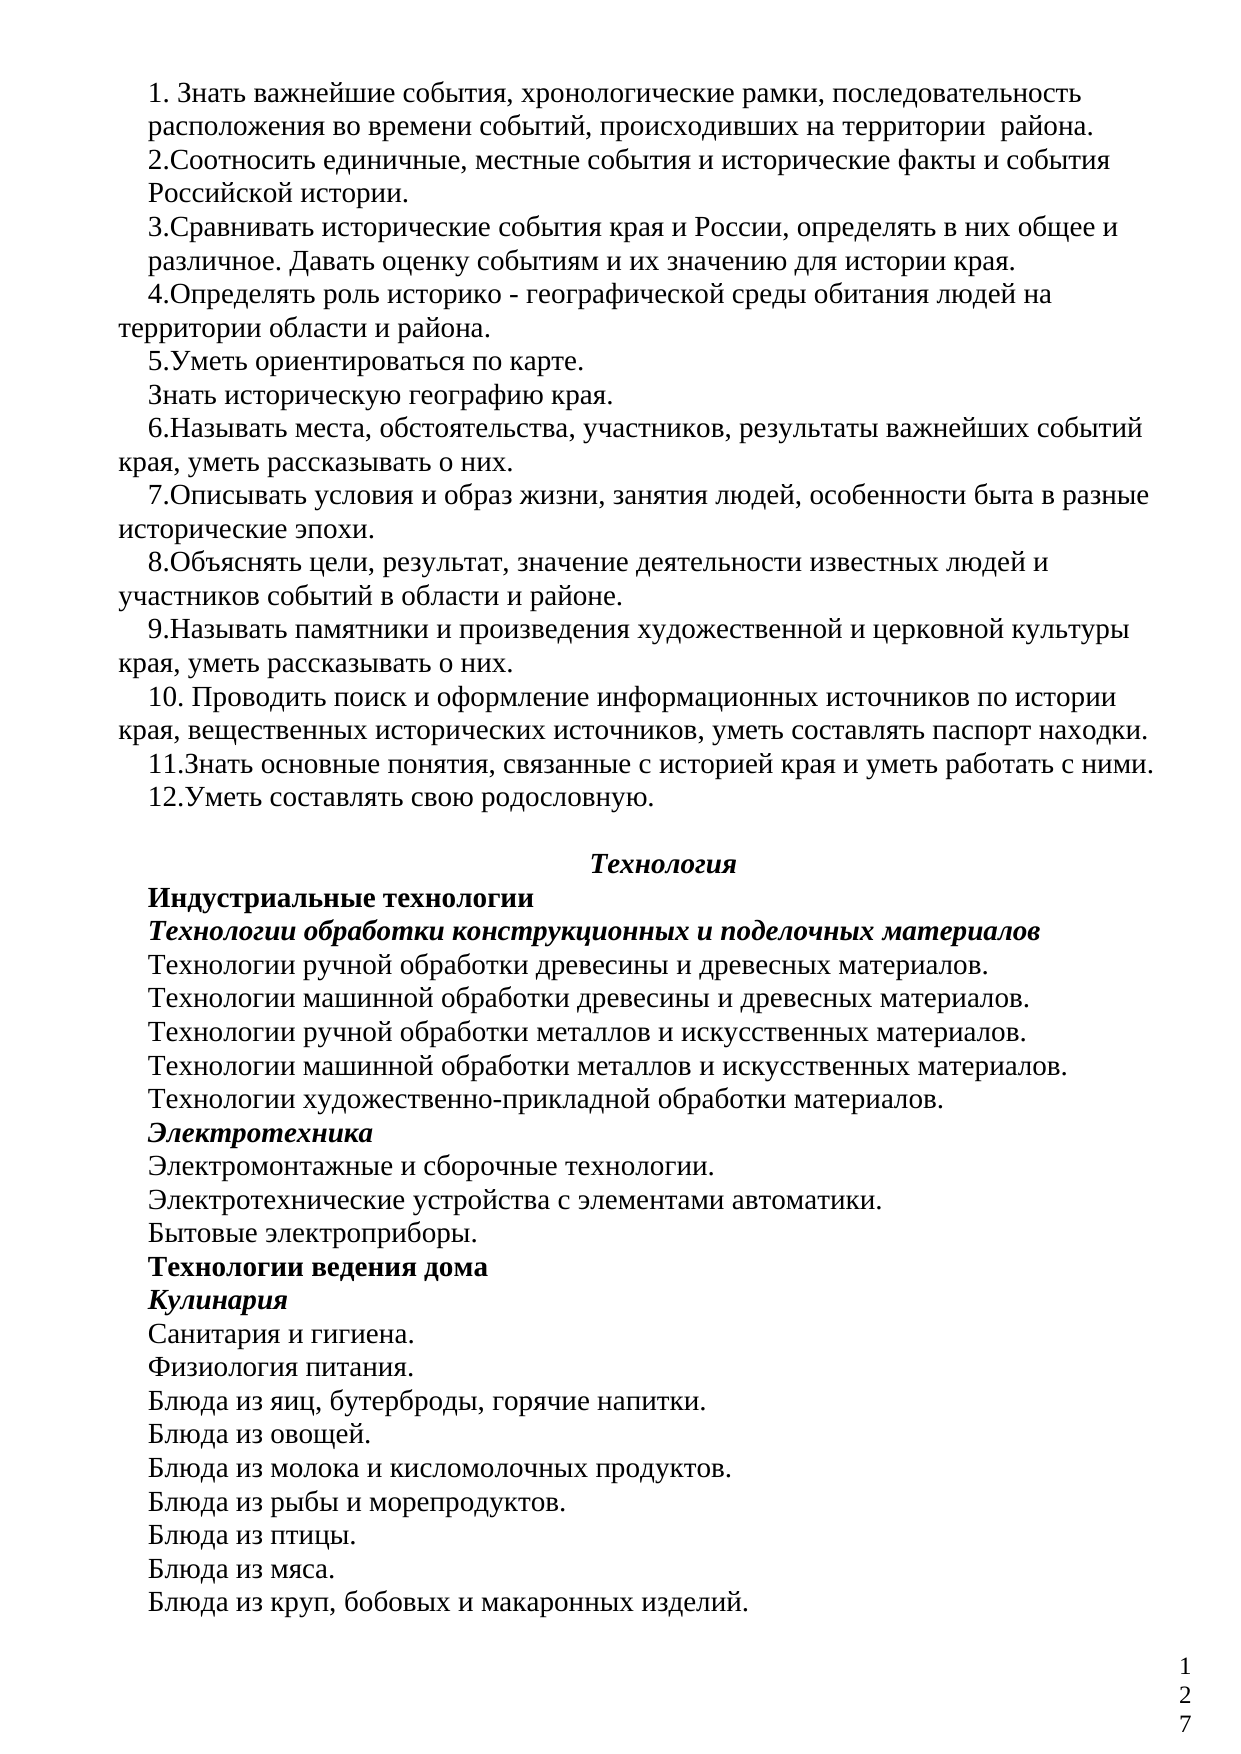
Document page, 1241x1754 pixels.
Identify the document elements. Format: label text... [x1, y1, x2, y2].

text Блюда из круп, бобовых и макаронных изделий. [118, 1584, 1181, 1618]
text 12.Уметь составлять свою родословную. [118, 779, 1181, 813]
text Блюда из молока и кисломолочных продуктов. [118, 1450, 1181, 1484]
text различное. Давать оценку событиям и их значению для истории края. [118, 243, 1181, 276]
text Технологии ведения дома [118, 1249, 1181, 1282]
text Блюда из яиц, бутерброды, горячие напитки. [118, 1383, 1181, 1417]
text Физиология питания. [118, 1349, 1181, 1383]
text Российской истории. [118, 176, 1181, 209]
text 3.Сравнивать исторические события края и России, определять в них общее и [118, 209, 1181, 243]
text Блюда из птицы. [118, 1517, 1181, 1551]
text 10. Проводить поиск и оформление информационных источников по истории края, вещественных исторических источников, уметь составлять паспорт находки. [118, 679, 1181, 746]
text 11.Знать основные понятия, связанные с историей края и уметь работать с ними. [118, 746, 1181, 779]
text Технологии ручной обработки древесины и древесных материалов. [118, 947, 1181, 981]
text Электротехнические устройства с элементами автоматики. [118, 1182, 1181, 1215]
text 9.Называть памятники и произведения художественной и церковной культуры края, уметь рассказывать о них. [118, 612, 1181, 679]
text 8.Объяснять цели, результат, значение деятельности известных людей и участников событий в области и районе. [118, 544, 1181, 612]
text расположения во времени событий, происходивших на территории района. [118, 108, 1181, 142]
text Технологии машинной обработки древесины и древесных материалов. [118, 981, 1181, 1014]
text 5.Уметь ориентироваться по карте. [118, 343, 1181, 377]
text 7.Описывать условия и образ жизни, занятия людей, особенности быта в разные исторические эпохи. [118, 477, 1181, 544]
text Электромонтажные и сборочные технологии. [118, 1148, 1181, 1182]
text Блюда из рыбы и морепродуктов. [118, 1484, 1181, 1517]
text Технология [118, 846, 1181, 880]
text Индустриальные технологии [118, 880, 1181, 913]
text 6.Называть места, обстоятельства, участников, результаты важнейших событий края, уметь рассказывать о них. [118, 410, 1181, 477]
text 4.Определять роль историко - географической среды обитания людей на территории области и района. [118, 276, 1181, 343]
text 1. Знать важнейшие события, хронологические рамки, последовательность [118, 75, 1181, 108]
text Блюда из овощей. [118, 1417, 1181, 1450]
text Технологии обработки конструкционных и поделочных материалов [118, 913, 1181, 947]
text Технологии ручной обработки металлов и искусственных материалов. [118, 1014, 1181, 1048]
text Кулинария [118, 1282, 1181, 1316]
text Технологии художественно-прикладной обработки материалов. [118, 1081, 1181, 1115]
text Санитария и гигиена. [118, 1316, 1181, 1349]
text Бытовые электроприборы. [118, 1215, 1181, 1249]
text Технологии машинной обработки металлов и искусственных материалов. [118, 1048, 1181, 1081]
text Электротехника [118, 1115, 1181, 1148]
text 2.Соотносить единичные, местные события и исторические факты и события [118, 142, 1181, 176]
text Блюда из мяса. [118, 1551, 1181, 1584]
text Знать историческую географию края. [118, 377, 1181, 410]
